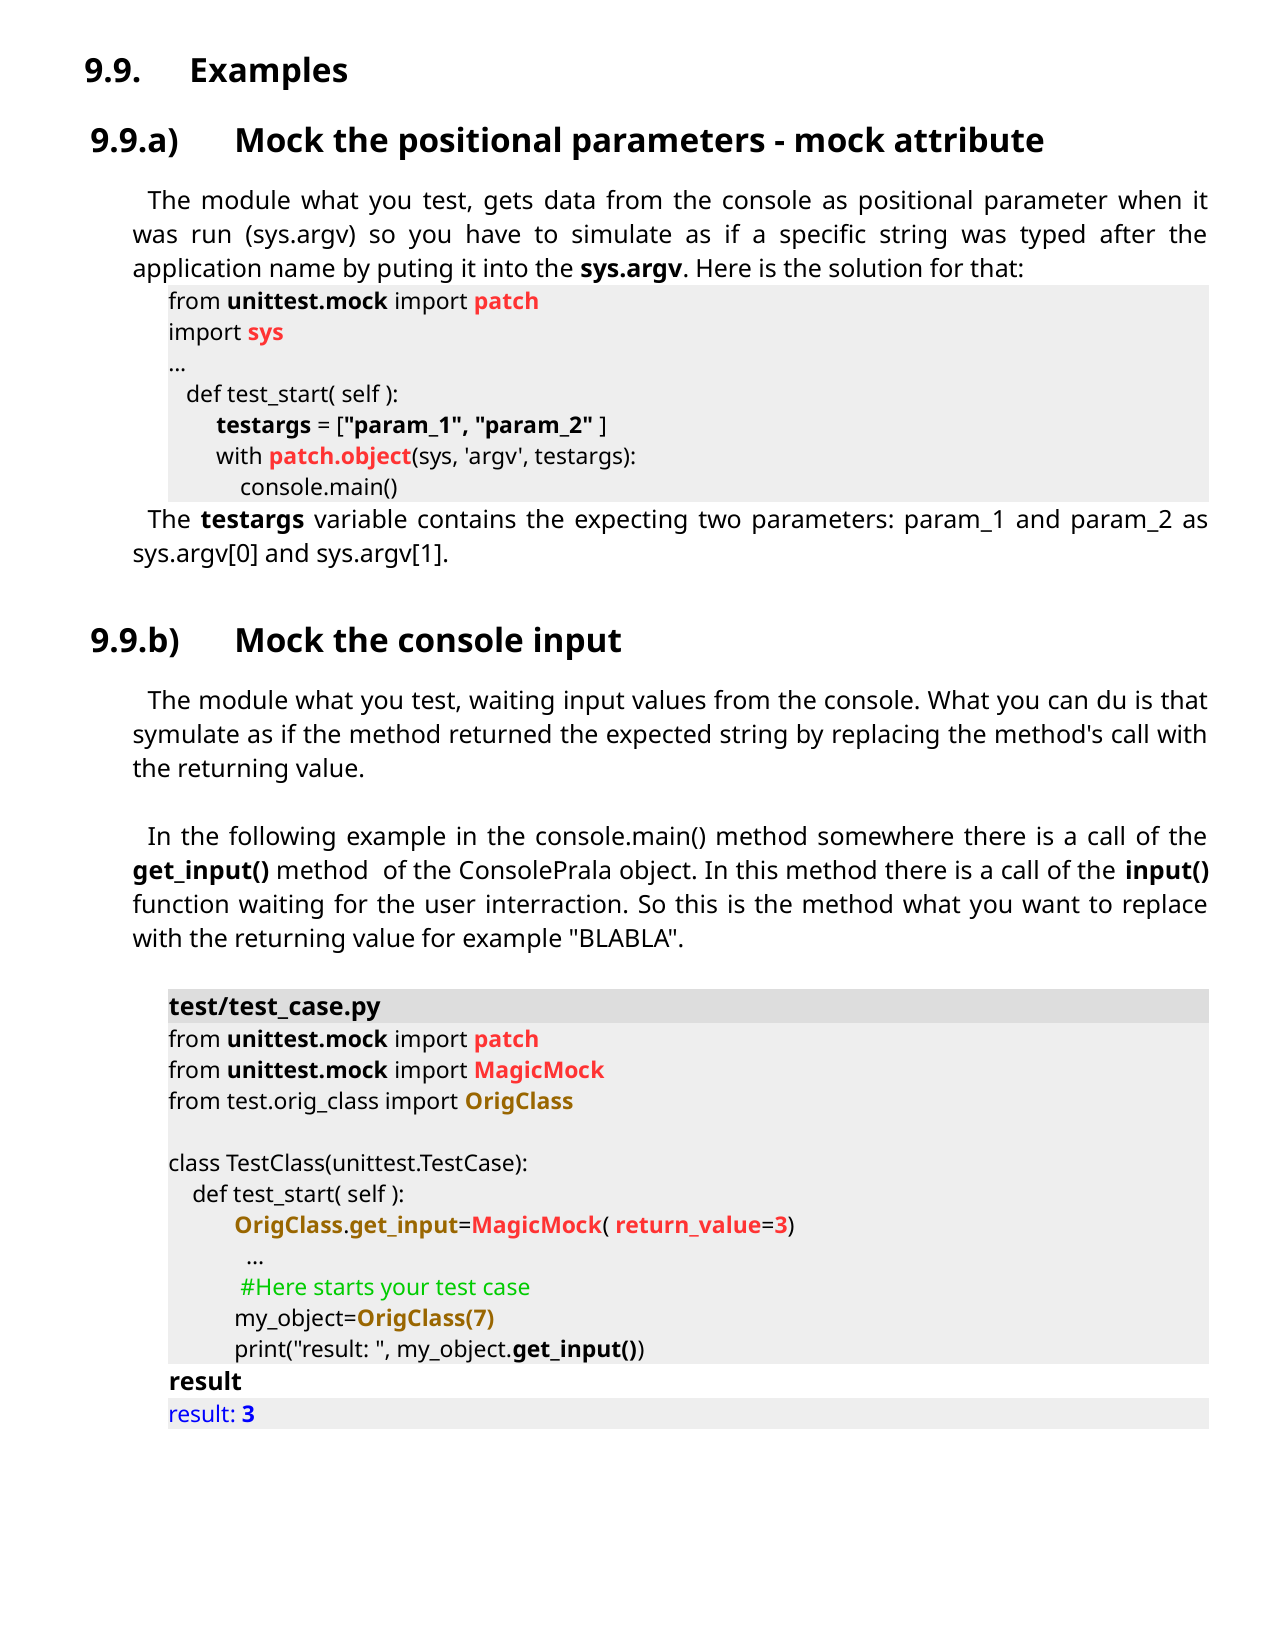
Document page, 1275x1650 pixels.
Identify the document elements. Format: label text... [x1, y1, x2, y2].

text result [168, 1364, 1209, 1398]
subtitle Examples [84, 46, 1209, 92]
text result: 3 [168, 1398, 1209, 1429]
subtitle Mock the console input [90, 616, 1209, 662]
subtitle Mock the positional parameters - mock attribute [90, 116, 1209, 162]
text In the following example in the console.main() method somewhere there is a call of the get_input() method of the ConsolePrala object. In this method there is a call of the input() function waiting for the user interraction. So this is the method what you want to replace with the returning value for example "BLABLA". [132, 819, 1209, 955]
text my_object=OrigClass(7) [168, 1302, 1209, 1333]
text with patch.object(sys, 'argv', testargs): [168, 440, 1209, 471]
text def test_start( self ): [168, 378, 1209, 409]
text ... [168, 1240, 1209, 1271]
text The module what you test, gets data from the console as positional parameter when it was run (sys.argv) so you have to simulate as if a specific string was typed after the application name by puting it into the sys.argv. Here is the solution for that: [132, 183, 1209, 285]
text console.main() [168, 471, 1209, 502]
text The testargs variable contains the expecting two parameters: param_1 and param_2 as sys.argv[0] and sys.argv[1]. [132, 502, 1209, 570]
text testargs = ["param_1", "param_2" ] [168, 409, 1209, 440]
text from test.orig_class import OrigClass [168, 1085, 1209, 1116]
text OrigClass.get_input=MagicMock( return_value=3) [168, 1209, 1209, 1240]
text #Here starts your test case [168, 1271, 1209, 1302]
text test/test_case.py [168, 989, 1209, 1023]
text from unittest.mock import MagicMock [168, 1054, 1209, 1085]
text The module what you test, waiting input values from the console. What you can du is that symulate as if the method returned the expected string by replacing the method's call with the returning value. [132, 683, 1209, 785]
text from unittest.mock import patch [168, 1023, 1209, 1054]
text from unittest.mock import patch [168, 285, 1209, 316]
text class TestClass(unittest.TestCase): [168, 1147, 1209, 1178]
text def test_start( self ): [168, 1178, 1209, 1209]
text ... [168, 347, 1209, 378]
text print("result: ", my_object.get_input()) [168, 1333, 1209, 1364]
text import sys [168, 316, 1209, 347]
